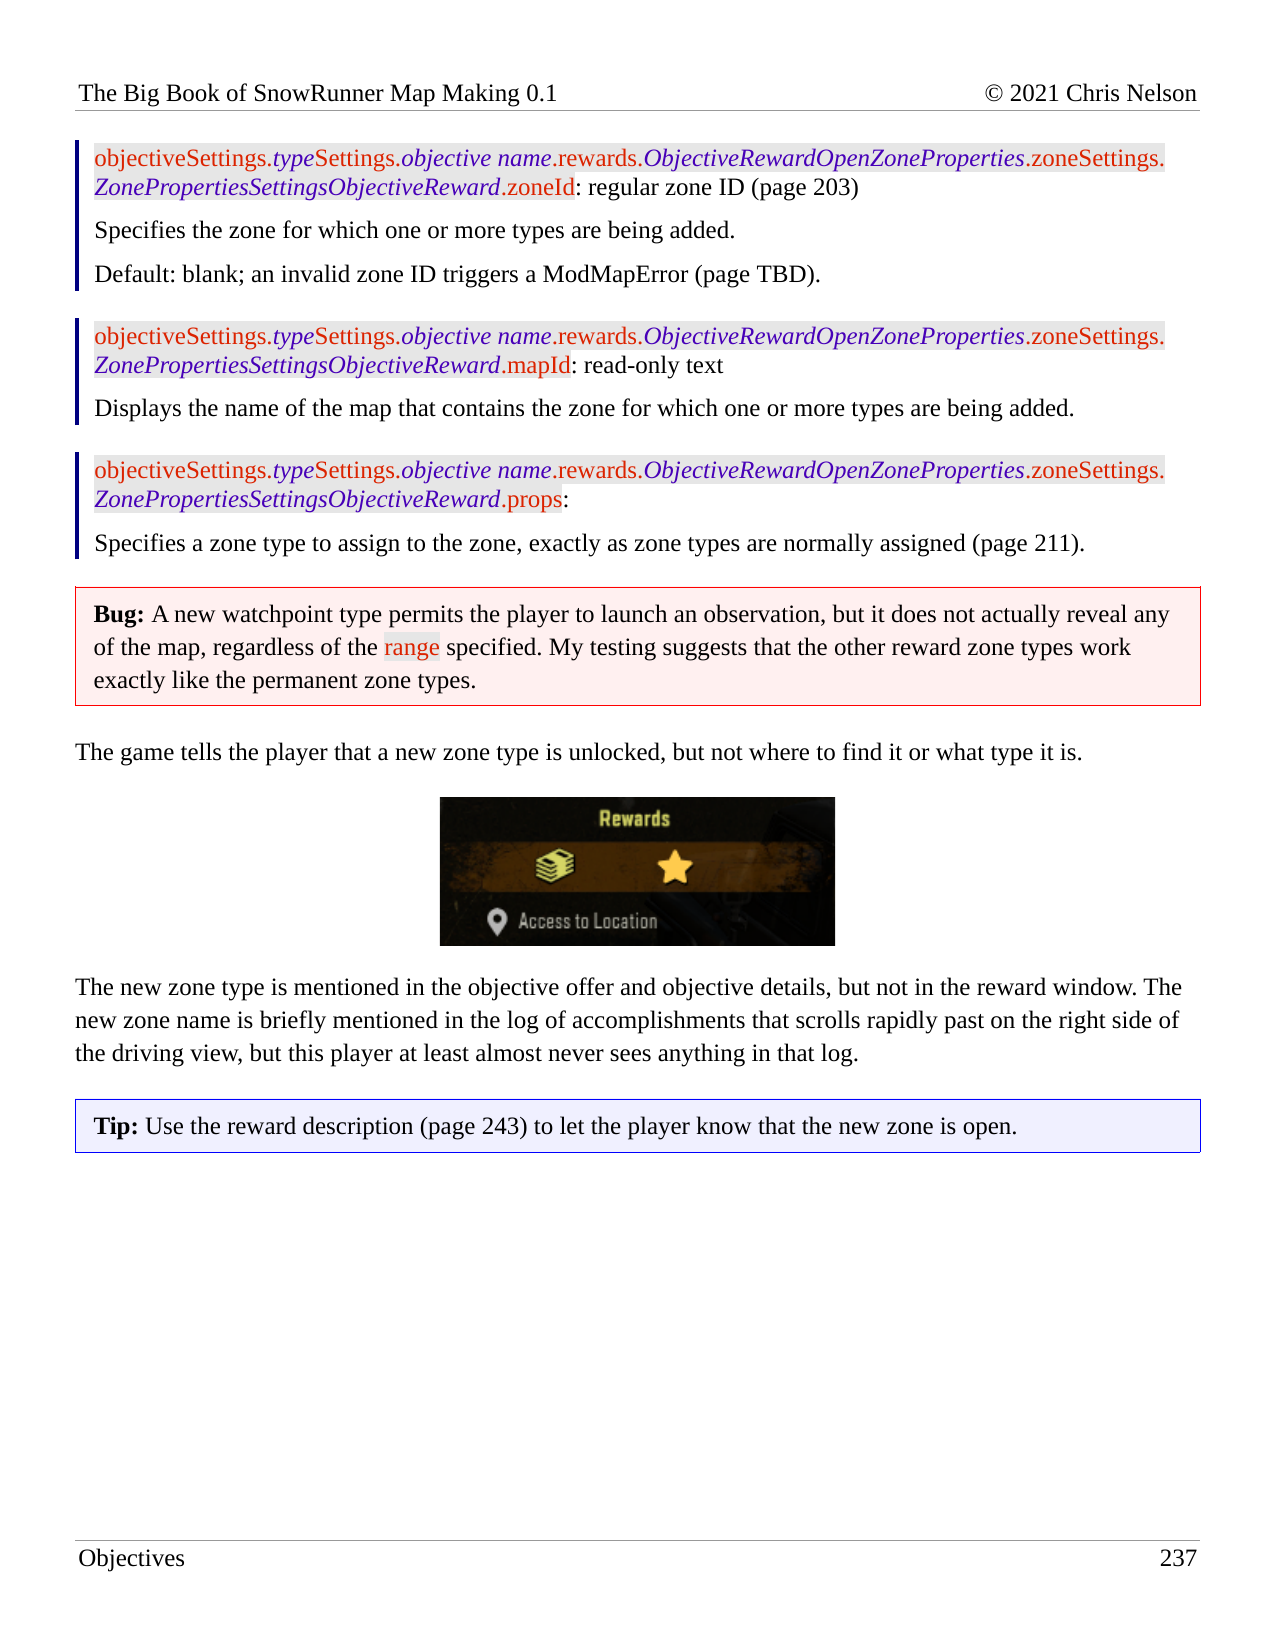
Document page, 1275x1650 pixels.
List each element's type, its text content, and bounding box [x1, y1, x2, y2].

text Specifies a zone type to assign to the zone, exactly as zone types are normally assigned (page 211). [79, 525, 1200, 559]
list Use the reward description (page 243) to let the player know that the new zone is open. [76, 1100, 1200, 1152]
text Displays the name of the map that contains the zone for which one or more types are being added. [79, 390, 1200, 425]
picture [439, 797, 836, 946]
text objectiveSettings.typeSettings.objective name.rewards.ObjectiveRewardOpenZoneProperties.zoneSettings. ZonePropertiesSettingsObjectiveReward.zoneId: regular zone ID (page 203) [79, 140, 1200, 200]
text objectiveSettings.typeSettings.objective name.rewards.ObjectiveRewardOpenZoneProperties.zoneSettings. ZonePropertiesSettingsObjectiveReward.props: ➕ [79, 452, 1200, 513]
text The game tells the player that a new zone type is unlocked, but not where to find it or what type it is. [75, 737, 1200, 766]
list A new watchpoint type permits the player to launch an observation, but it does not actually reveal any of the map, regardless of the range specified. My testing suggests that the other reward zone types work exactly like the permanent zone types. [76, 588, 1200, 705]
text Specifies the zone for which one or more types are being added. [79, 212, 1200, 244]
text Default: blank; an invalid zone ID triggers a ModMapError (page TBD). [79, 256, 1200, 291]
text The new zone type is mentioned in the objective offer and objective details, but not in the reward window. The new zone name is briefly mentioned in the log of accomplishments that scrolls rapidly past on the right side of the driving view, but this player at least almost never sees anything in that log. [75, 972, 1200, 1067]
text objectiveSettings.typeSettings.objective name.rewards.ObjectiveRewardOpenZoneProperties.zoneSettings. ZonePropertiesSettingsObjectiveReward.mapId: read-only text [79, 318, 1200, 378]
